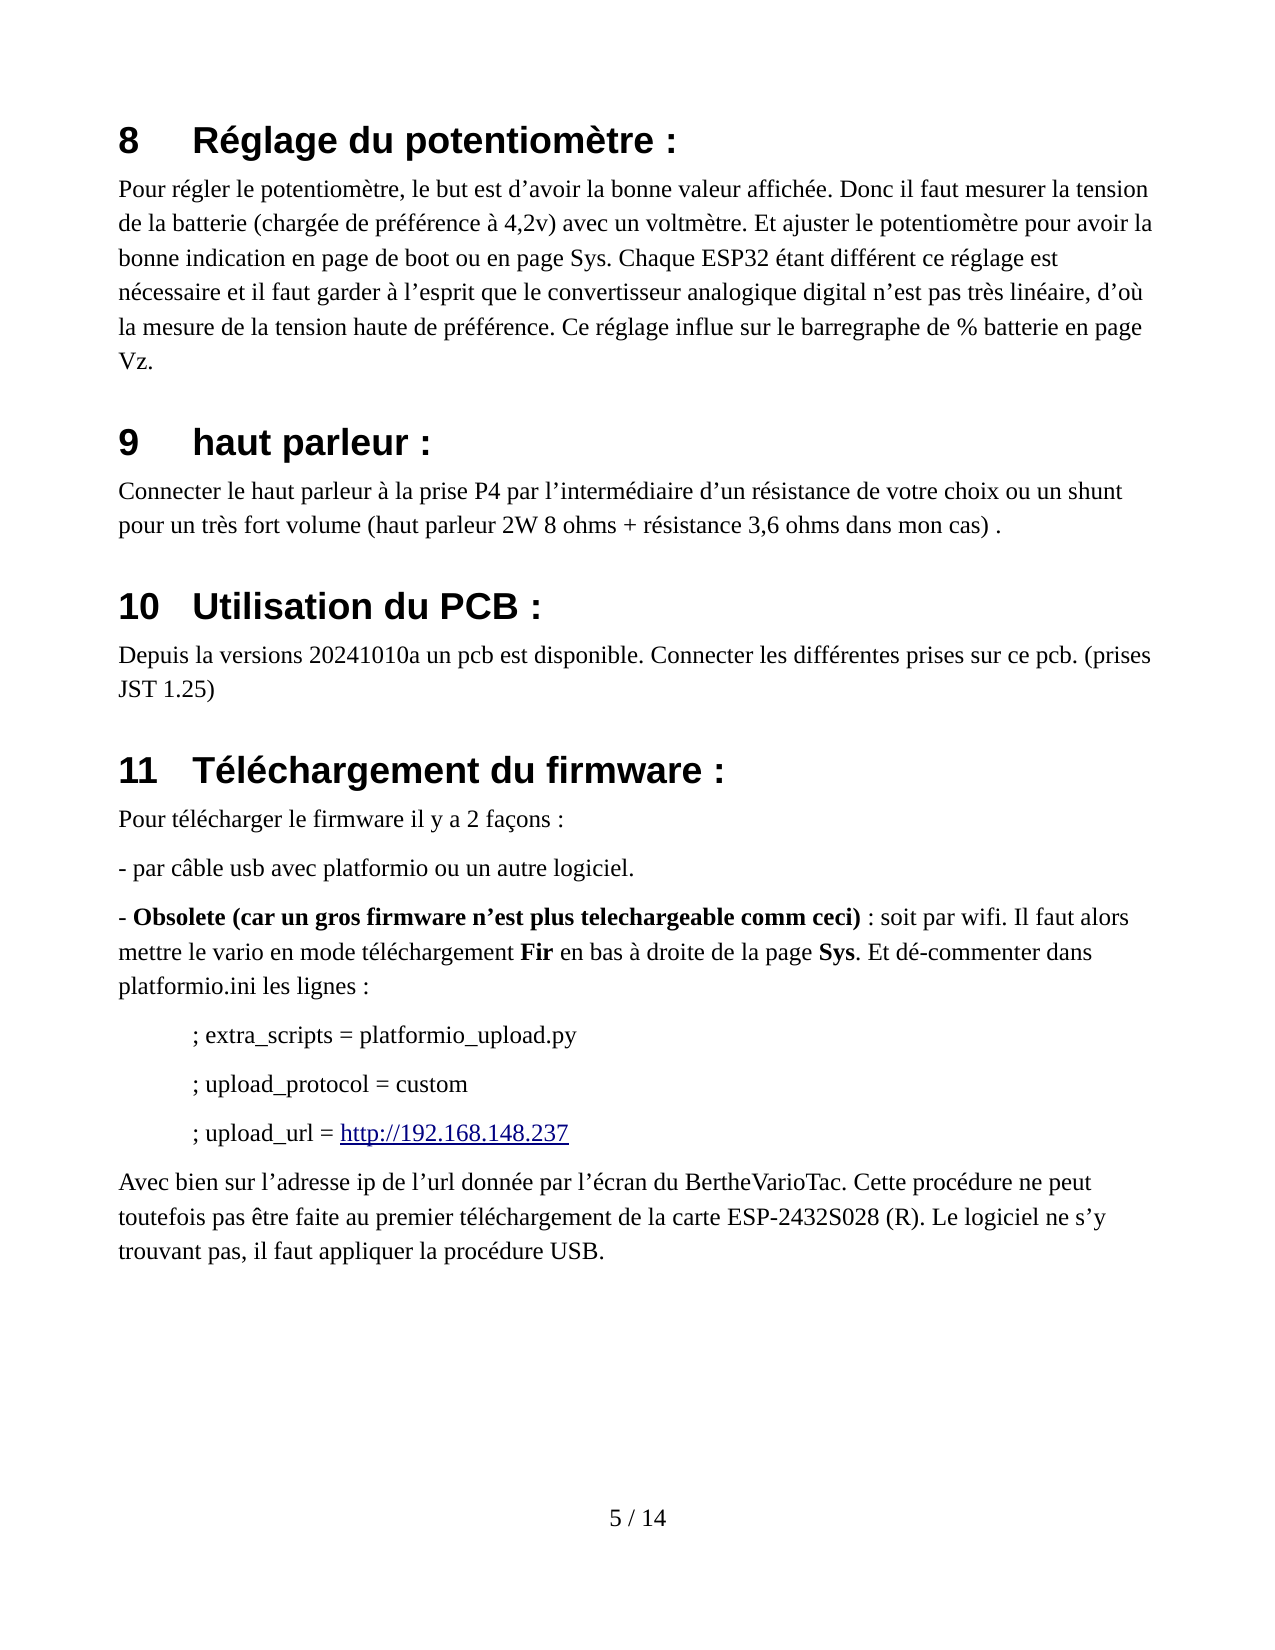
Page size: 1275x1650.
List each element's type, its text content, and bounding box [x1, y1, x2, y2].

text Connecter le haut parleur à la prise P4 par l’intermédiaire d’un résistance de votre choix ou un shunt pour un très fort volume (haut parleur 2W 8 ohms + résistance 3,6 ohms dans mon cas) . [118, 476, 1157, 539]
text - par câble usb avec platformio ou un autre logiciel. [118, 853, 1157, 882]
text ; upload_protocol = custom [118, 1069, 1157, 1098]
text Depuis la versions 20241010a un pcb est disponible. Connecter les différentes prises sur ce pcb. (prises JST 1.25) [118, 640, 1157, 703]
text Pour télécharger le firmware il y a 2 façons : [118, 804, 1157, 833]
text ; extra_scripts = platformio_upload.py [118, 1020, 1157, 1049]
text ; upload_url = http://192.168.148.237 [118, 1118, 1157, 1147]
subtitle Réglage du potentiomètre : [118, 118, 1157, 161]
text Avec bien sur l’adresse ip de l’url donnée par l’écran du BertheVarioTac. Cette procédure ne peut toutefois pas être faite au premier téléchargement de la carte ESP-2432S028 (R). Le logiciel ne s’y trouvant pas, il faut appliquer la procédure USB. [118, 1167, 1157, 1265]
subtitle Utilisation du PCB : [118, 584, 1157, 627]
subtitle haut parleur : [118, 420, 1157, 463]
text - Obsolete (car un gros firmware n’est plus telechargeable comm ceci) : soit par wifi. Il faut alors mettre le vario en mode téléchargement Fir en bas à droite de la page Sys. Et dé-commenter dans platformio.ini les lignes : [118, 902, 1157, 1000]
text Pour régler le potentiomètre, le but est d’avoir la bonne valeur affichée. Donc il faut mesurer la tension de la batterie (chargée de préférence à 4,2v) avec un voltmètre. Et ajuster le potentiomètre pour avoir la bonne indication en page de boot ou en page Sys. Chaque ESP32 étant différent ce réglage est nécessaire et il faut garder à l’esprit que le convertisseur analogique digital n’est pas très linéaire, d’où la mesure de la tension haute de préférence. Ce réglage influe sur le barregraphe de % batterie en page Vz. [118, 174, 1157, 375]
subtitle Téléchargement du firmware : [118, 748, 1157, 792]
